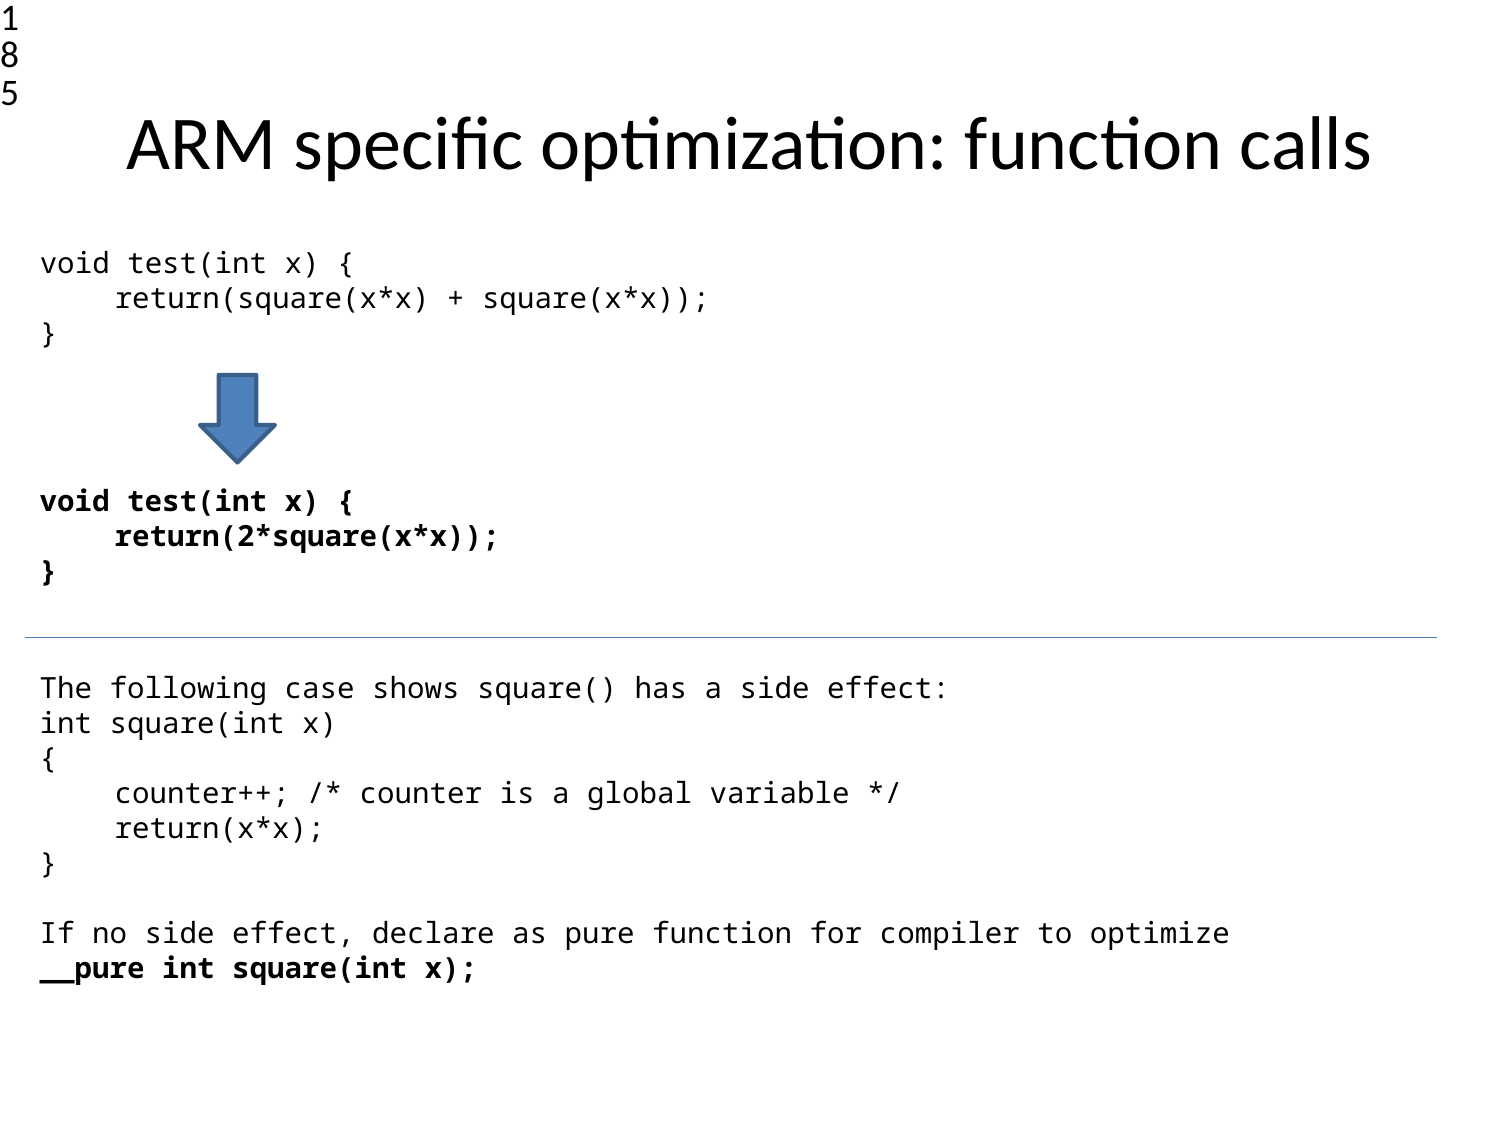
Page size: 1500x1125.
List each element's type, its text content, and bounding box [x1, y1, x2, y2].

title ARM specific optimization: function calls [75, 45, 1425, 233]
text_box The following case shows square() has a side effect: int square(int x) { counter++; /* counter is a global variable */ return(x*x); } If no side effect, declare as pure function for compiler to optimize __pure int square(int x); [24, 662, 1463, 1027]
text_box void test(int x) { return(2*square(x*x)); } [24, 474, 1000, 595]
text_box [199, 374, 275, 463]
text_box void test(int x) { return(square(x*x) + square(x*x)); } [24, 237, 725, 358]
